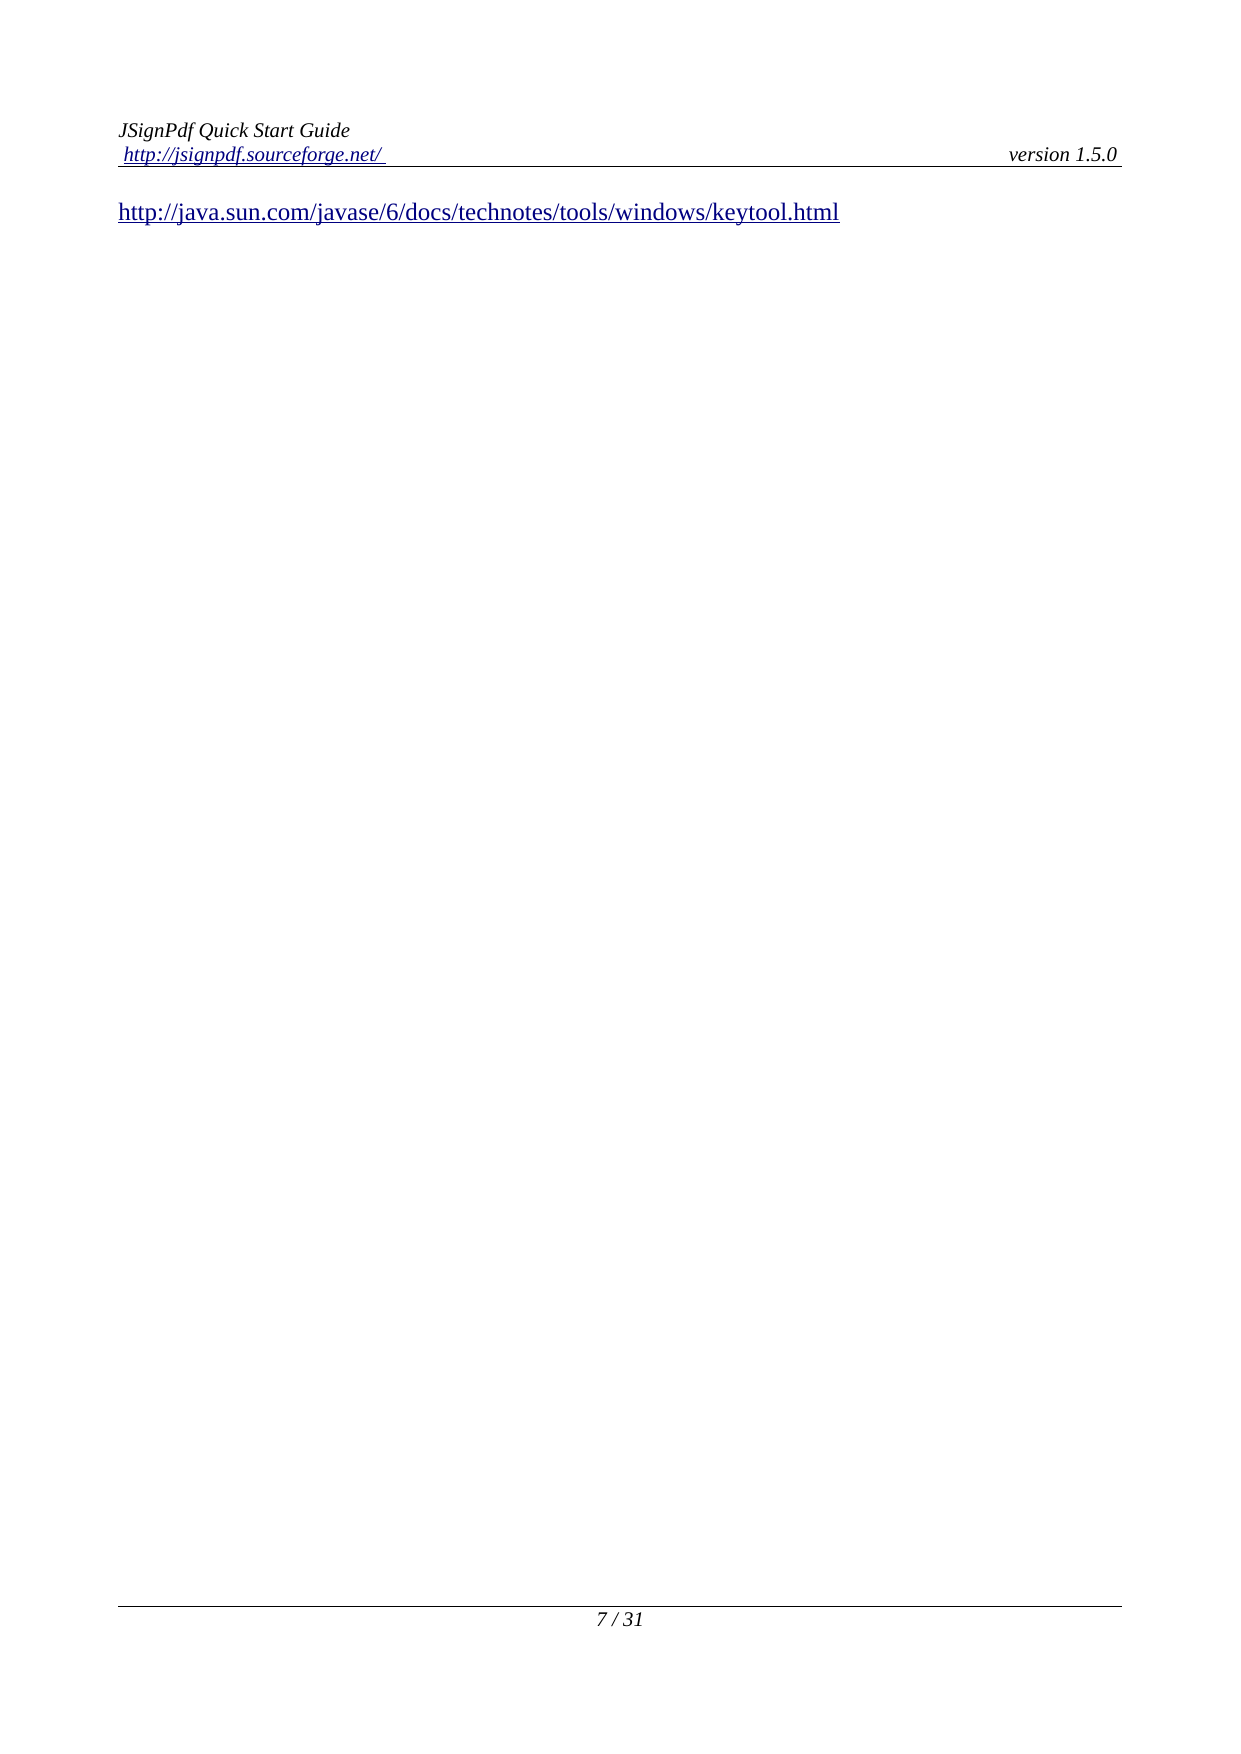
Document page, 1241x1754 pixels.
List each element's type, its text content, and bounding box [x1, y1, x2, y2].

text http://java.sun.com/javase/6/docs/technotes/tools/windows/keytool.html [118, 197, 1122, 226]
